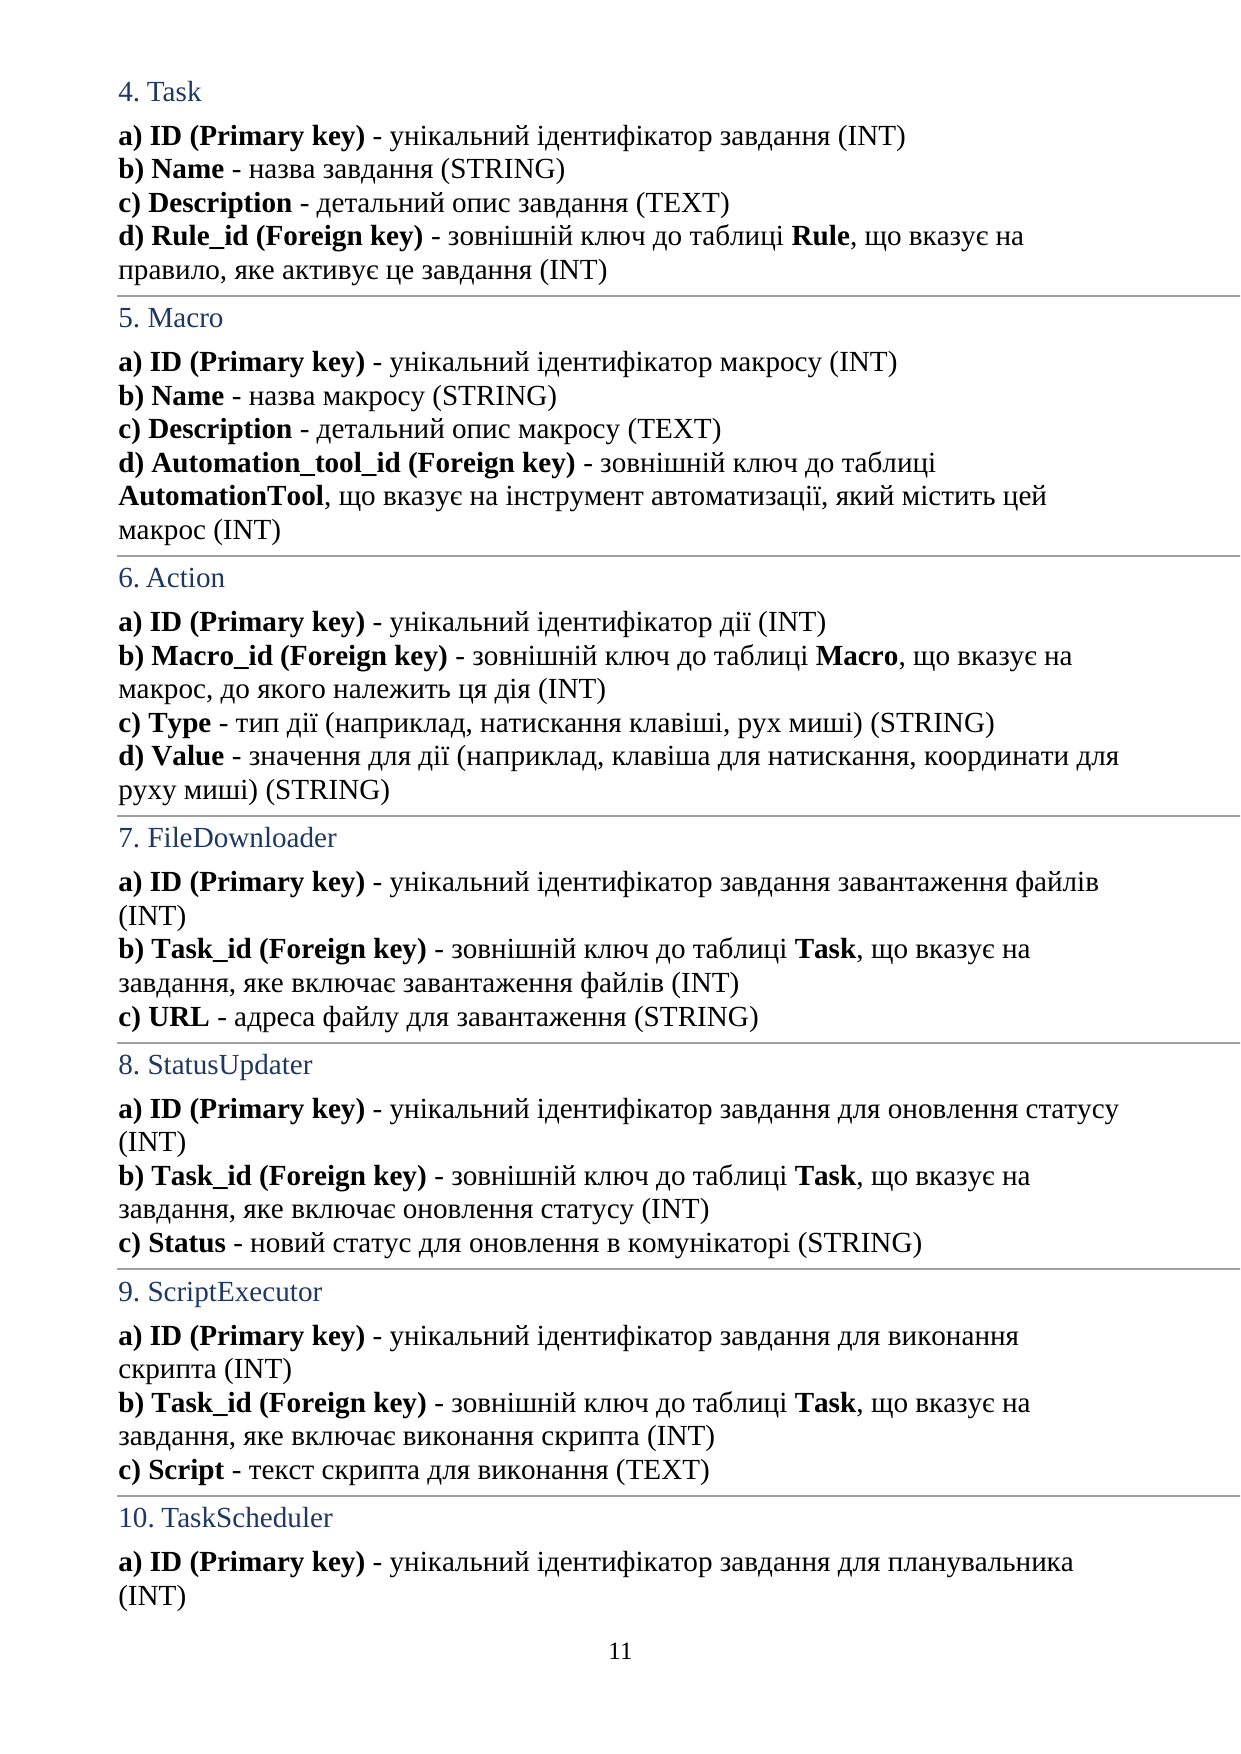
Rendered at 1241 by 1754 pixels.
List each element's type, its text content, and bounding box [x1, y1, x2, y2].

subtitle 8. StatusUpdater [118, 1047, 1122, 1081]
subtitle 9. ScriptExecutor [118, 1274, 1122, 1307]
text a) ID (Primary key) - унікальний ідентифікатор завдання для планувальника (INT) [118, 1544, 1122, 1611]
text a) ID (Primary key) - унікальний ідентифікатор завдання (INT) b) Name - назва завдання (STRING) c) Description - детальний опис завдання (TEXT) d) Rule_id (Foreign key) - зовнішній ключ до таблиці Rule, що вказує на правило, яке активує це завдання (INT) [118, 118, 1122, 285]
subtitle 5. Macro [118, 300, 1122, 334]
subtitle 7. FileDownloader [118, 821, 1122, 854]
text a) ID (Primary key) - унікальний ідентифікатор завдання для виконання скрипта (INT) b) Task_id (Foreign key) - зовнішній ключ до таблиці Task, що вказує на завдання, яке включає виконання скрипта (INT) c) Script - текст скрипта для виконання (TEXT) [118, 1318, 1122, 1485]
text a) ID (Primary key) - унікальний ідентифікатор дії (INT) b) Macro_id (Foreign key) - зовнішній ключ до таблиці Macro, що вказує на макрос, до якого належить ця дія (INT) c) Type - тип дії (наприклад, натискання клавіші, рух миші) (STRING) d) Value - значення для дії (наприклад, клавіша для натискання, координати для руху миші) (STRING) [118, 604, 1122, 806]
text a) ID (Primary key) - унікальний ідентифікатор завдання завантаження файлів (INT) b) Task_id (Foreign key) - зовнішній ключ до таблиці Task, що вказує на завдання, яке включає завантаження файлів (INT) c) URL - адреса файлу для завантаження (STRING) [118, 864, 1122, 1032]
subtitle 4. Task [118, 74, 1122, 107]
text a) ID (Primary key) - унікальний ідентифікатор завдання для оновлення статусу (INT) b) Task_id (Foreign key) - зовнішній ключ до таблиці Task, що вказує на завдання, яке включає оновлення статусу (INT) c) Status - новий статус для оновлення в комунікаторі (STRING) [118, 1091, 1122, 1259]
subtitle 10. TaskScheduler [118, 1500, 1122, 1534]
subtitle 6. Action [118, 560, 1122, 594]
text a) ID (Primary key) - унікальний ідентифікатор макросу (INT) b) Name - назва макросу (STRING) c) Description - детальний опис макросу (TEXT) d) Automation_tool_id (Foreign key) - зовнішній ключ до таблиці AutomationTool, що вказує на інструмент автоматизації, який містить цей макрос (INT) [118, 344, 1122, 546]
